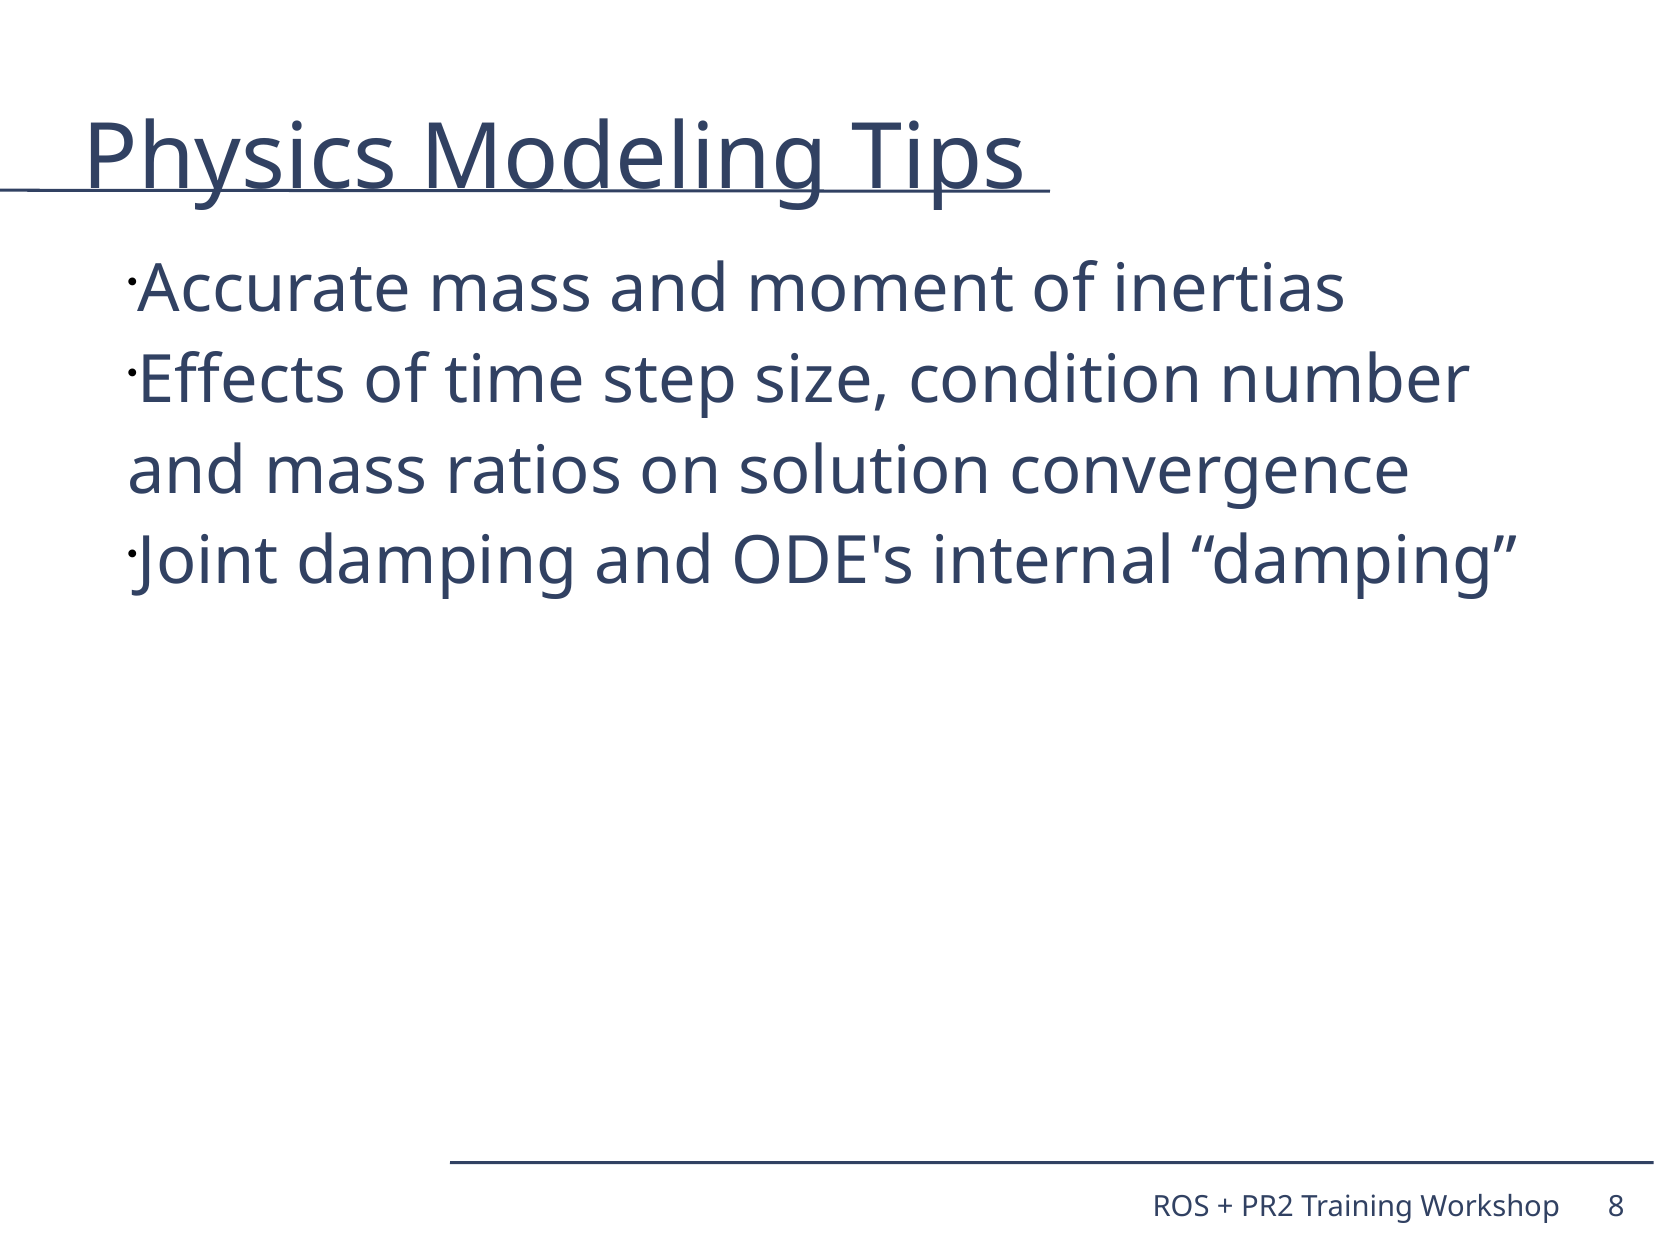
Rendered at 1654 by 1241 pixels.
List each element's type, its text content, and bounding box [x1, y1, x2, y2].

text_box Accurate mass and moment of inertias Effects of time step size, condition number and mass ratios on solution convergence Joint damping and ODE's internal “damping” [112, 232, 1538, 715]
title Physics Modeling Tips [82, 49, 1571, 257]
